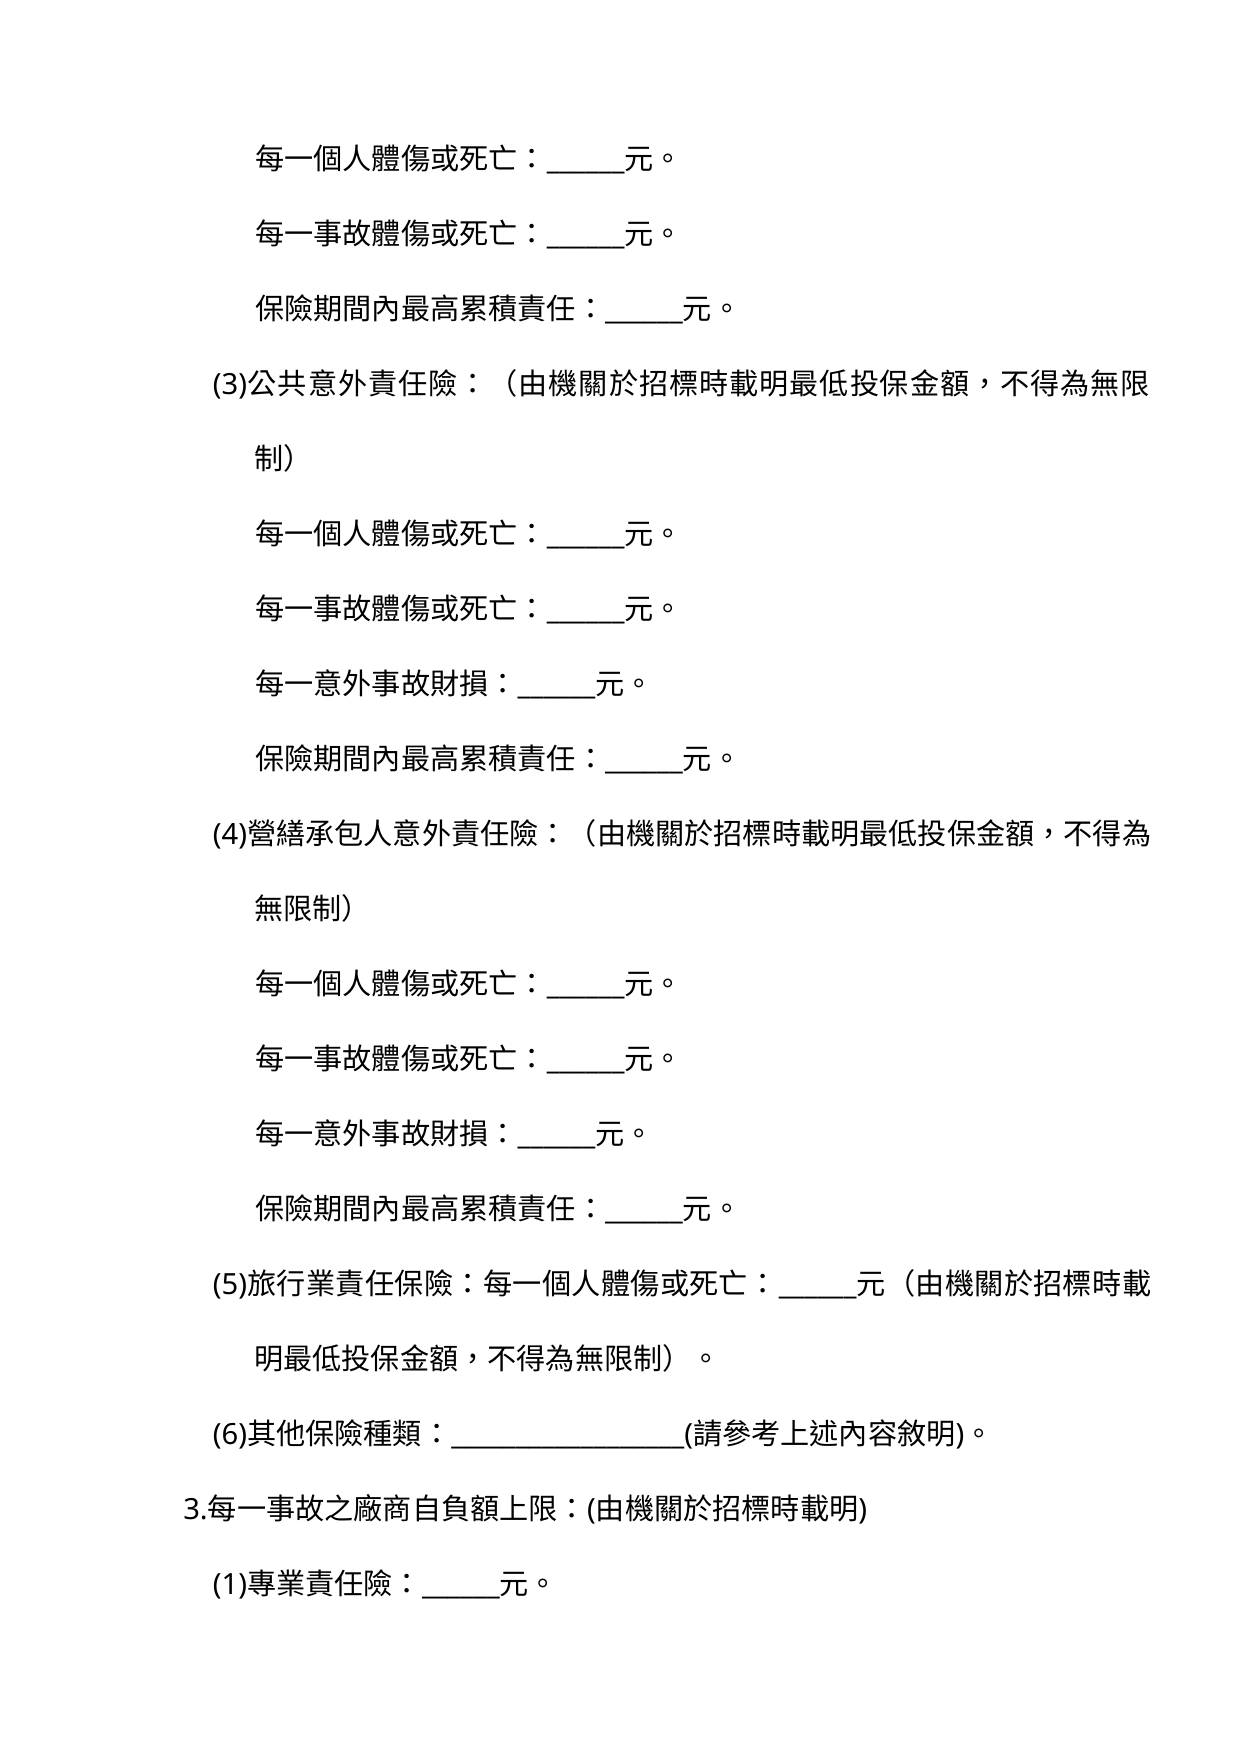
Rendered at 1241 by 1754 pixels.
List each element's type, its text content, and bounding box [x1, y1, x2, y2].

text 每一事故體傷或死亡：______元。 [255, 194, 1152, 269]
text 每一事故體傷或死亡：______元。 [255, 1019, 1152, 1094]
text 每一事故體傷或死亡：______元。 [255, 569, 1152, 644]
text (1)專業責任險：______元。 [213, 1544, 1152, 1619]
text 每一個人體傷或死亡：______元。 [255, 944, 1152, 1019]
text 保險期間內最高累積責任：______元。 [255, 269, 1152, 344]
text 每一意外事故財損：______元。 [255, 1094, 1152, 1169]
text (3)公共意外責任險：（由機關於招標時載明最低投保金額，不得為無限制） [213, 344, 1152, 494]
text 保險期間內最高累積責任：______元。 [255, 719, 1152, 794]
text 每一個人體傷或死亡：______元。 [255, 119, 1152, 194]
text 每一意外事故財損：______元。 [255, 644, 1152, 719]
text 每一個人體傷或死亡：______元。 [255, 494, 1152, 569]
text 3.每一事故之廠商自負額上限：(由機關於招標時載明) [183, 1469, 1152, 1544]
text (4)營繕承包人意外責任險：（由機關於招標時載明最低投保金額，不得為無限制） [213, 794, 1152, 944]
text 保險期間內最高累積責任：______元。 [255, 1169, 1152, 1244]
text (5)旅行業責任保險：每一個人體傷或死亡：______元（由機關於招標時載明最低投保金額，不得為無限制）。 [213, 1244, 1152, 1394]
text (6)其他保險種類：__________________(請參考上述內容敘明)。 [213, 1394, 1152, 1469]
